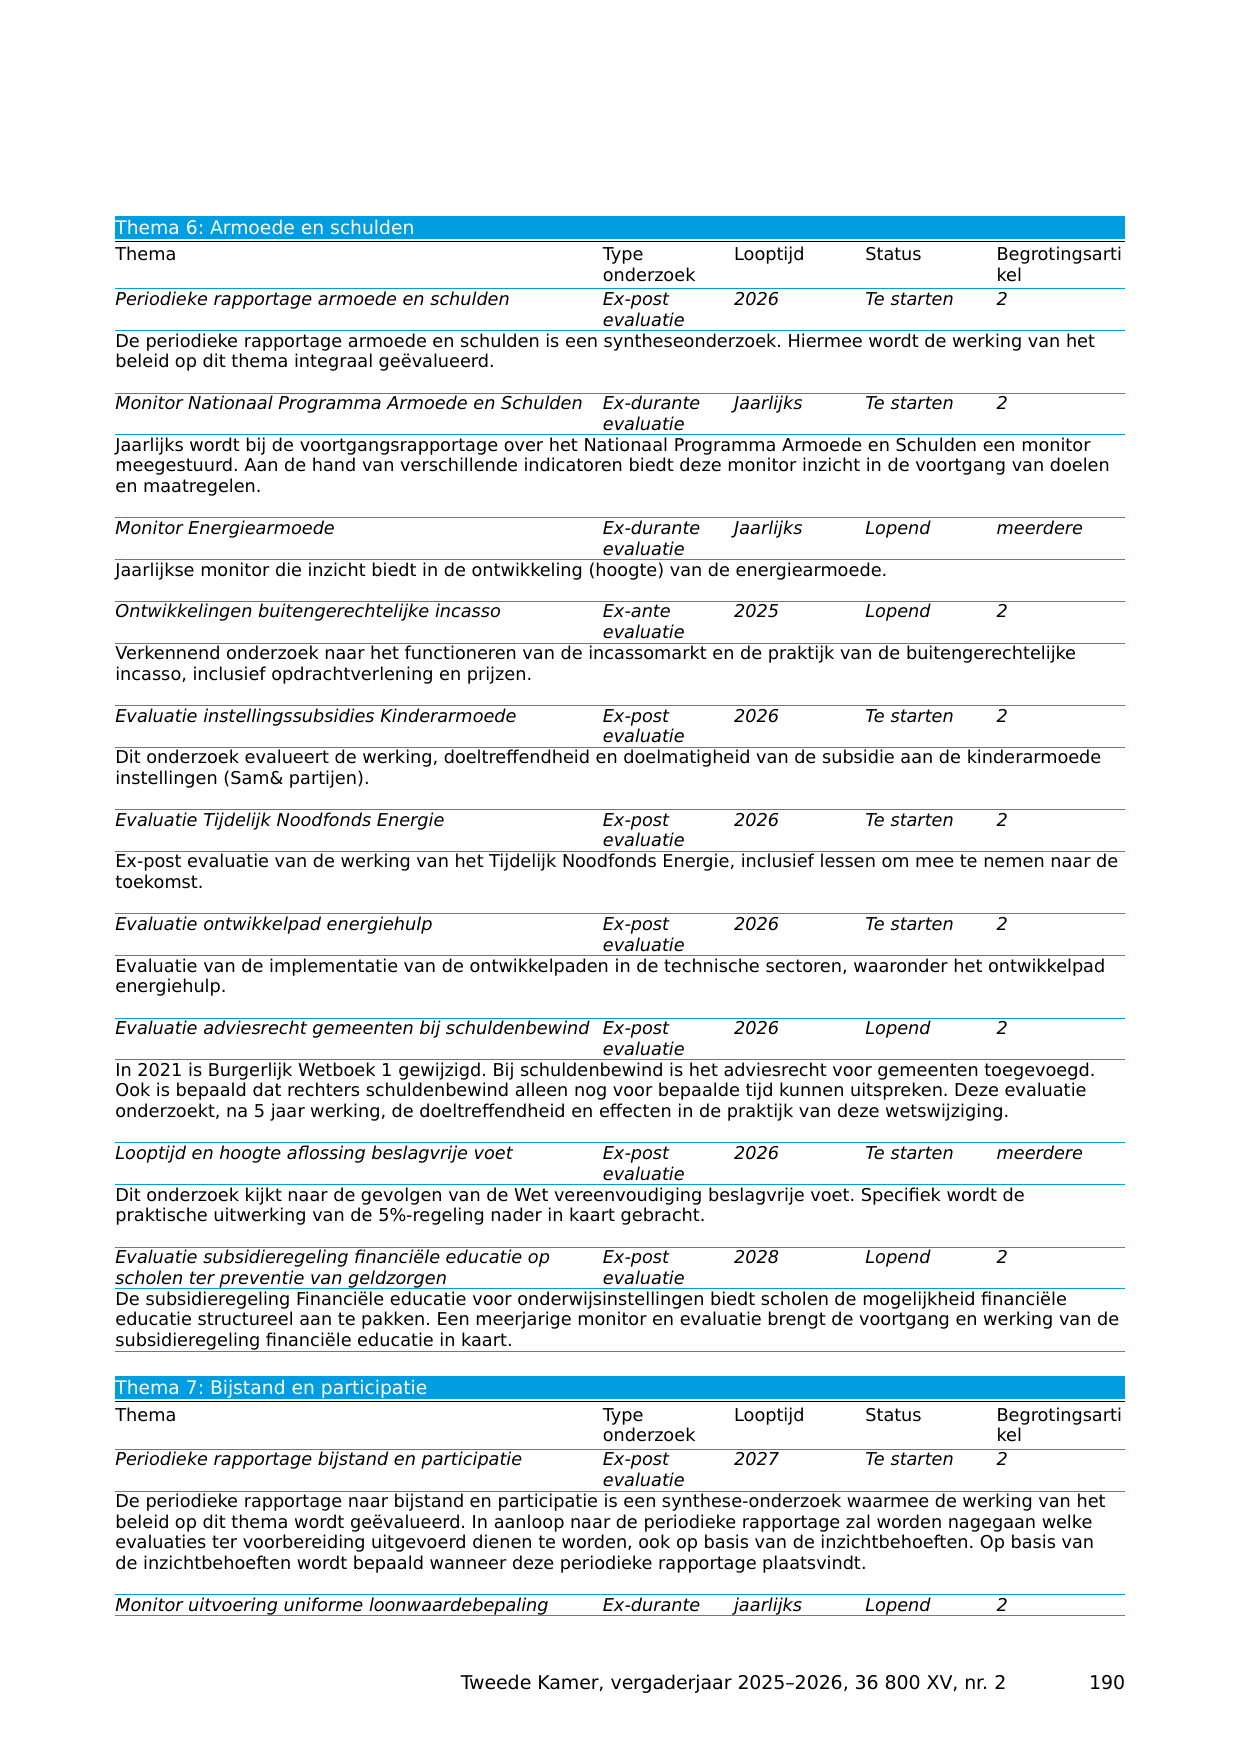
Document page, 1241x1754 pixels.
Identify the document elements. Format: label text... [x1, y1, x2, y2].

table_cell [731, 789, 862, 809]
table_cell Ex-post evaluatie [600, 1019, 731, 1059]
table_cell Ex-post evaluatie [600, 1450, 731, 1491]
table_cell [115, 1226, 600, 1246]
table_cell Lopend [862, 1019, 993, 1059]
table_cell [115, 1122, 600, 1142]
table_cell [731, 372, 862, 392]
table_cell Te starten [862, 914, 993, 955]
table_cell [115, 1574, 600, 1594]
table_cell [862, 580, 993, 601]
table_cell Ex-durante evaluatie [600, 394, 731, 434]
table_cell Verkennend onderzoek naar het functioneren van de incassomarkt en de praktijk van de buitengerechtelijke incasso, inclusief opdrachtverlening en prijzen. [115, 644, 1125, 684]
table_cell Ontwikkelingen buitengerechtelijke incasso [115, 602, 600, 643]
table_cell Ex-post evaluatie [600, 914, 731, 955]
table_cell [862, 997, 993, 1017]
table_cell Te starten [862, 1450, 993, 1491]
table_cell [600, 997, 731, 1017]
table_cell Dit onderzoek kijkt naar de gevolgen van de Wet vereenvoudiging beslagvrije voet. Specifiek wordt de praktische uitwerking van de 5%-regeling nader in kaart gebracht. [115, 1185, 1125, 1226]
table_cell [731, 1226, 862, 1246]
table_cell Dit onderzoek evalueert de werking, doeltreffendheid en doelmatigheid van de subsidie aan de kinderarmoede instellingen (Sam& partijen). [115, 748, 1125, 788]
table_cell Periodieke rapportage armoede en schulden [115, 289, 600, 330]
table_cell Begrotingsartikel [994, 1402, 1125, 1449]
table_cell De subsidieregeling Financiële educatie voor onderwijsinstellingen biedt scholen de mogelijkheid financiële educatie structureel aan te pakken. Een meerjarige monitor en evaluatie brengt de voortgang en werking van de subsidieregeling financiële educatie in kaart. [115, 1289, 1125, 1351]
table_cell 2 [994, 1248, 1125, 1288]
table_cell Jaarlijks [731, 394, 862, 434]
table_cell 2028 [731, 1248, 862, 1288]
table_cell Ex-post evaluatie [600, 1248, 731, 1288]
table_cell Periodieke rapportage bijstand en participatie [115, 1450, 600, 1491]
table_cell [115, 497, 600, 517]
table_cell [600, 372, 731, 392]
table_cell jaarlijks [731, 1595, 862, 1615]
table_cell 2 [994, 706, 1125, 747]
table_cell Thema [115, 242, 600, 288]
table_cell [731, 580, 862, 601]
table_cell Te starten [862, 289, 993, 330]
table_cell 2 [994, 810, 1125, 851]
table_cell Jaarlijks wordt bij de voortgangsrapportage over het Nationaal Programma Armoede en Schulden een monitor meegestuurd. Aan de hand van verschillende indicatoren biedt deze monitor inzicht in de voortgang van doelen en maatregelen. [115, 435, 1125, 497]
table_cell 2 [994, 1450, 1125, 1491]
table_cell Evaluatie ontwikkelpad energiehulp [115, 914, 600, 955]
table_cell [862, 1122, 993, 1142]
table_cell 2025 [731, 602, 862, 643]
table_cell Lopend [862, 602, 993, 643]
table_cell De periodieke rapportage armoede en schulden is een syntheseonderzoek. Hiermee wordt de werking van het beleid op dit thema integraal geëvalueerd. [115, 331, 1125, 372]
table_cell Monitor Energiearmoede [115, 518, 600, 559]
table_cell Lopend [862, 1248, 993, 1288]
table_cell Lopend [862, 1595, 993, 1615]
table_cell Ex-post evaluatie [600, 289, 731, 330]
table_cell Evaluatie Tijdelijk Noodfonds Energie [115, 810, 600, 851]
table_cell De periodieke rapportage naar bijstand en participatie is een synthese-onderzoek waarmee de werking van het beleid op dit thema wordt geëvalueerd. In aanloop naar de periodieke rapportage zal worden nagegaan welke evaluaties ter voorbereiding uitgevoerd dienen te worden, ook op basis van de inzichtbehoeften. Op basis van de inzichtbehoeften wordt bepaald wanneer deze periodieke rapportage plaatsvindt. [115, 1492, 1125, 1573]
table_cell 2 [994, 602, 1125, 643]
table_cell [862, 789, 993, 809]
table_cell Looptijd [731, 1402, 862, 1449]
table_cell [600, 1226, 731, 1246]
table_cell Looptijd [731, 242, 862, 288]
table_cell Ex-ante evaluatie [600, 602, 731, 643]
table_cell 2026 [731, 1019, 862, 1059]
table_cell 2026 [731, 289, 862, 330]
table_cell Looptijd en hoogte aflossing beslagvrije voet [115, 1143, 600, 1184]
table_cell [600, 1122, 731, 1142]
table_cell [600, 893, 731, 913]
table_cell Te starten [862, 810, 993, 851]
table_cell [994, 789, 1125, 809]
table_cell Begrotingsartikel [994, 242, 1125, 288]
table_cell [115, 372, 600, 392]
table_cell [731, 1122, 862, 1142]
table_cell Te starten [862, 706, 993, 747]
table_cell [994, 1574, 1125, 1594]
table_cell [994, 684, 1125, 705]
table_cell Monitor uitvoering uniforme loonwaardebepaling [115, 1595, 600, 1615]
table_cell Evaluatie subsidieregeling financiële educatie op scholen ter preventie van geldzorgen [115, 1248, 600, 1288]
table_cell Thema [115, 1402, 600, 1449]
table_cell Evaluatie adviesrecht gemeenten bij schuldenbewind [115, 1019, 600, 1059]
table_cell [600, 497, 731, 517]
table_cell Status [862, 242, 993, 288]
table_cell 2 [994, 1595, 1125, 1615]
table_cell [862, 497, 993, 517]
table_cell [994, 497, 1125, 517]
table_cell Ex-post evaluatie van de werking van het Tijdelijk Noodfonds Energie, inclusief lessen om mee te nemen naar de toekomst. [115, 852, 1125, 893]
table_cell [115, 684, 600, 705]
table_cell Ex-post evaluatie [600, 1143, 731, 1184]
table_cell Ex-durante evaluatie [600, 518, 731, 559]
table_cell [862, 1226, 993, 1246]
table_cell meerdere [994, 1143, 1125, 1184]
table_cell [994, 1122, 1125, 1142]
table_cell [115, 789, 600, 809]
table_cell [600, 789, 731, 809]
table_cell [994, 997, 1125, 1017]
table_cell Ex-post evaluatie [600, 706, 731, 747]
table_cell Te starten [862, 1143, 993, 1184]
table_cell Te starten [862, 394, 993, 434]
table_cell Ex-post evaluatie [600, 810, 731, 851]
table_cell Jaarlijkse monitor die inzicht biedt in de ontwikkeling (hoogte) van de energiearmoede. [115, 560, 1125, 580]
table_cell Type onderzoek [600, 242, 731, 288]
table_cell 2026 [731, 914, 862, 955]
table_cell [731, 1574, 862, 1594]
table_cell Ex-durante [600, 1595, 731, 1615]
table_cell 2 [994, 394, 1125, 434]
table_cell Status [862, 1402, 993, 1449]
table_cell [115, 997, 600, 1017]
table_cell [862, 684, 993, 705]
table_cell [115, 580, 600, 601]
table_cell Lopend [862, 518, 993, 559]
table_cell meerdere [994, 518, 1125, 559]
table_cell 2026 [731, 1143, 862, 1184]
table_cell 2026 [731, 706, 862, 747]
table_cell 2026 [731, 810, 862, 851]
table_cell [994, 372, 1125, 392]
table_cell 2 [994, 289, 1125, 330]
table_cell [600, 580, 731, 601]
table_cell [600, 1574, 731, 1594]
table_cell Evaluatie instellingssubsidies Kinderarmoede [115, 706, 600, 747]
table_cell [115, 893, 600, 913]
table_cell [731, 997, 862, 1017]
table_cell Type onderzoek [600, 1402, 731, 1449]
table_cell Jaarlijks [731, 518, 862, 559]
table_cell [731, 497, 862, 517]
table_cell [994, 580, 1125, 601]
table_cell 2 [994, 914, 1125, 955]
table_cell [600, 684, 731, 705]
table_cell [731, 684, 862, 705]
table_cell In 2021 is Burgerlijk Wetboek 1 gewijzigd. Bij schuldenbewind is het adviesrecht voor gemeenten toegevoegd. Ook is bepaald dat rechters schuldenbewind alleen nog voor bepaalde tijd kunnen uitspreken. Deze evaluatie onderzoekt, na 5 jaar werking, de doeltreffendheid en effecten in de praktijk van deze wetswijziging. [115, 1060, 1125, 1122]
table_cell Monitor Nationaal Programma Armoede en Schulden [115, 394, 600, 434]
table_cell [862, 372, 993, 392]
table_cell 2027 [731, 1450, 862, 1491]
table_cell Evaluatie van de implementatie van de ontwikkelpaden in de technische sectoren, waaronder het ontwikkelpad energiehulp. [115, 956, 1125, 997]
table_cell [862, 1574, 993, 1594]
table_cell [994, 893, 1125, 913]
table_cell [994, 1226, 1125, 1246]
table_cell [862, 893, 993, 913]
table_cell 2 [994, 1019, 1125, 1059]
table_cell [731, 893, 862, 913]
